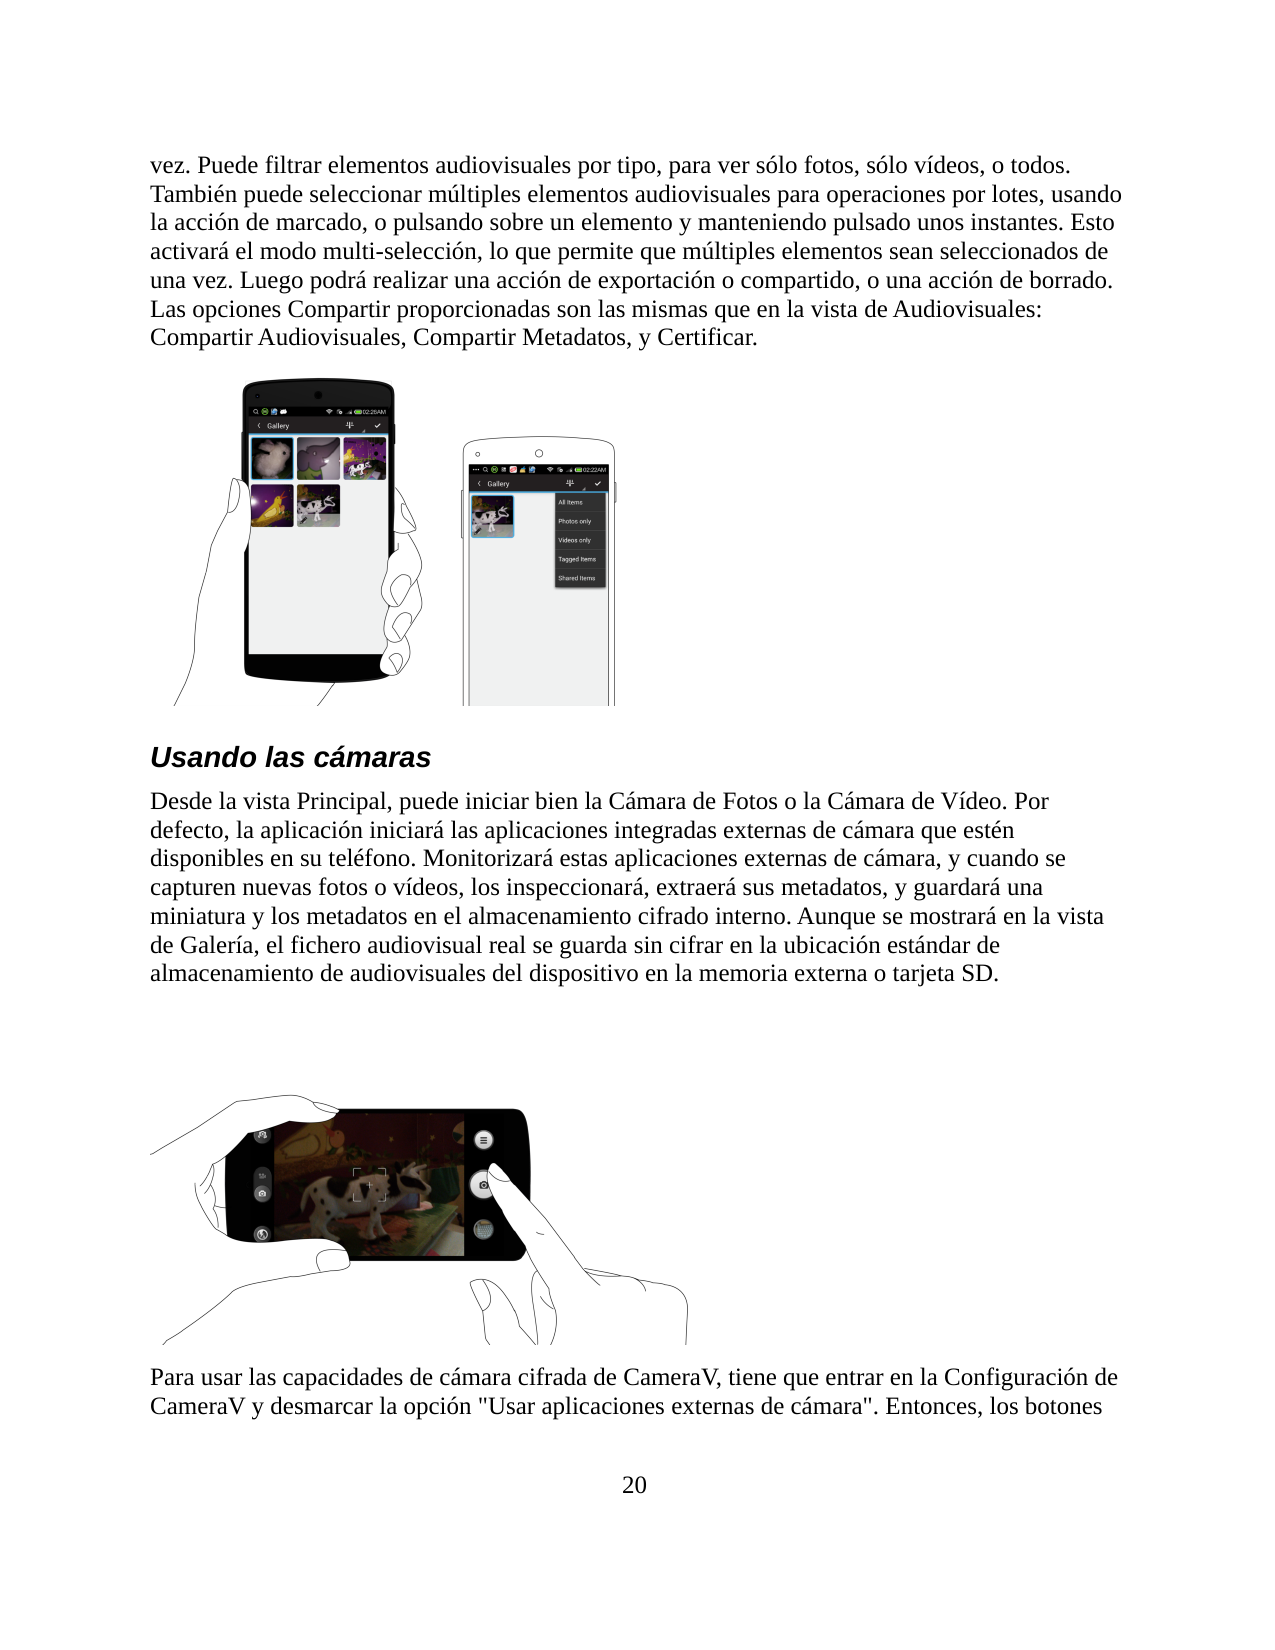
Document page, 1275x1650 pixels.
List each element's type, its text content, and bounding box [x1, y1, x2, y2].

text Desde la vista Principal, puede iniciar bien la Cámara de Fotos o la Cámara de Vídeo. Por defecto, la aplicación iniciará las aplicaciones integradas externas de cámara que estén disponibles en su teléfono. Monitorizará estas aplicaciones externas de cámara, y cuando se capturen nuevas fotos o vídeos, los inspeccionará, extraerá sus metadatos, y guardará una miniatura y los metadatos en el almacenamiento cifrado interno. Aunque se mostrará en la vista de Galería, el fichero audiovisual real se guarda sin cifrar en la ubicación estándar de almacenamiento de audiovisuales del dispositivo en la memoria externa o tarjeta SD. [150, 786, 1125, 987]
subtitle Usando las cámaras [150, 740, 1125, 773]
text Para usar las capacidades de cámara cifrada de CameraV, tiene que entrar en la Configuración de CameraV y desmarcar la opción "Usar aplicaciones externas de cámara". Entonces, los botones [150, 1362, 1125, 1419]
picture [150, 360, 696, 706]
picture [150, 996, 696, 1345]
text vez. Puede filtrar elementos audiovisuales por tipo, para ver sólo fotos, sólo vídeos, o todos. También puede seleccionar múltiples elementos audiovisuales para operaciones por lotes, usando la acción de marcado, o pulsando sobre un elemento y manteniendo pulsado unos instantes. Esto activará el modo multi-selección, lo que permite que múltiples elementos sean seleccionados de una vez. Luego podrá realizar una acción de exportación o compartido, o una acción de borrado. Las opciones Compartir proporcionadas son las mismas que en la vista de Audiovisuales: Compartir Audiovisuales, Compartir Metadatos, y Certificar. [150, 150, 1125, 351]
